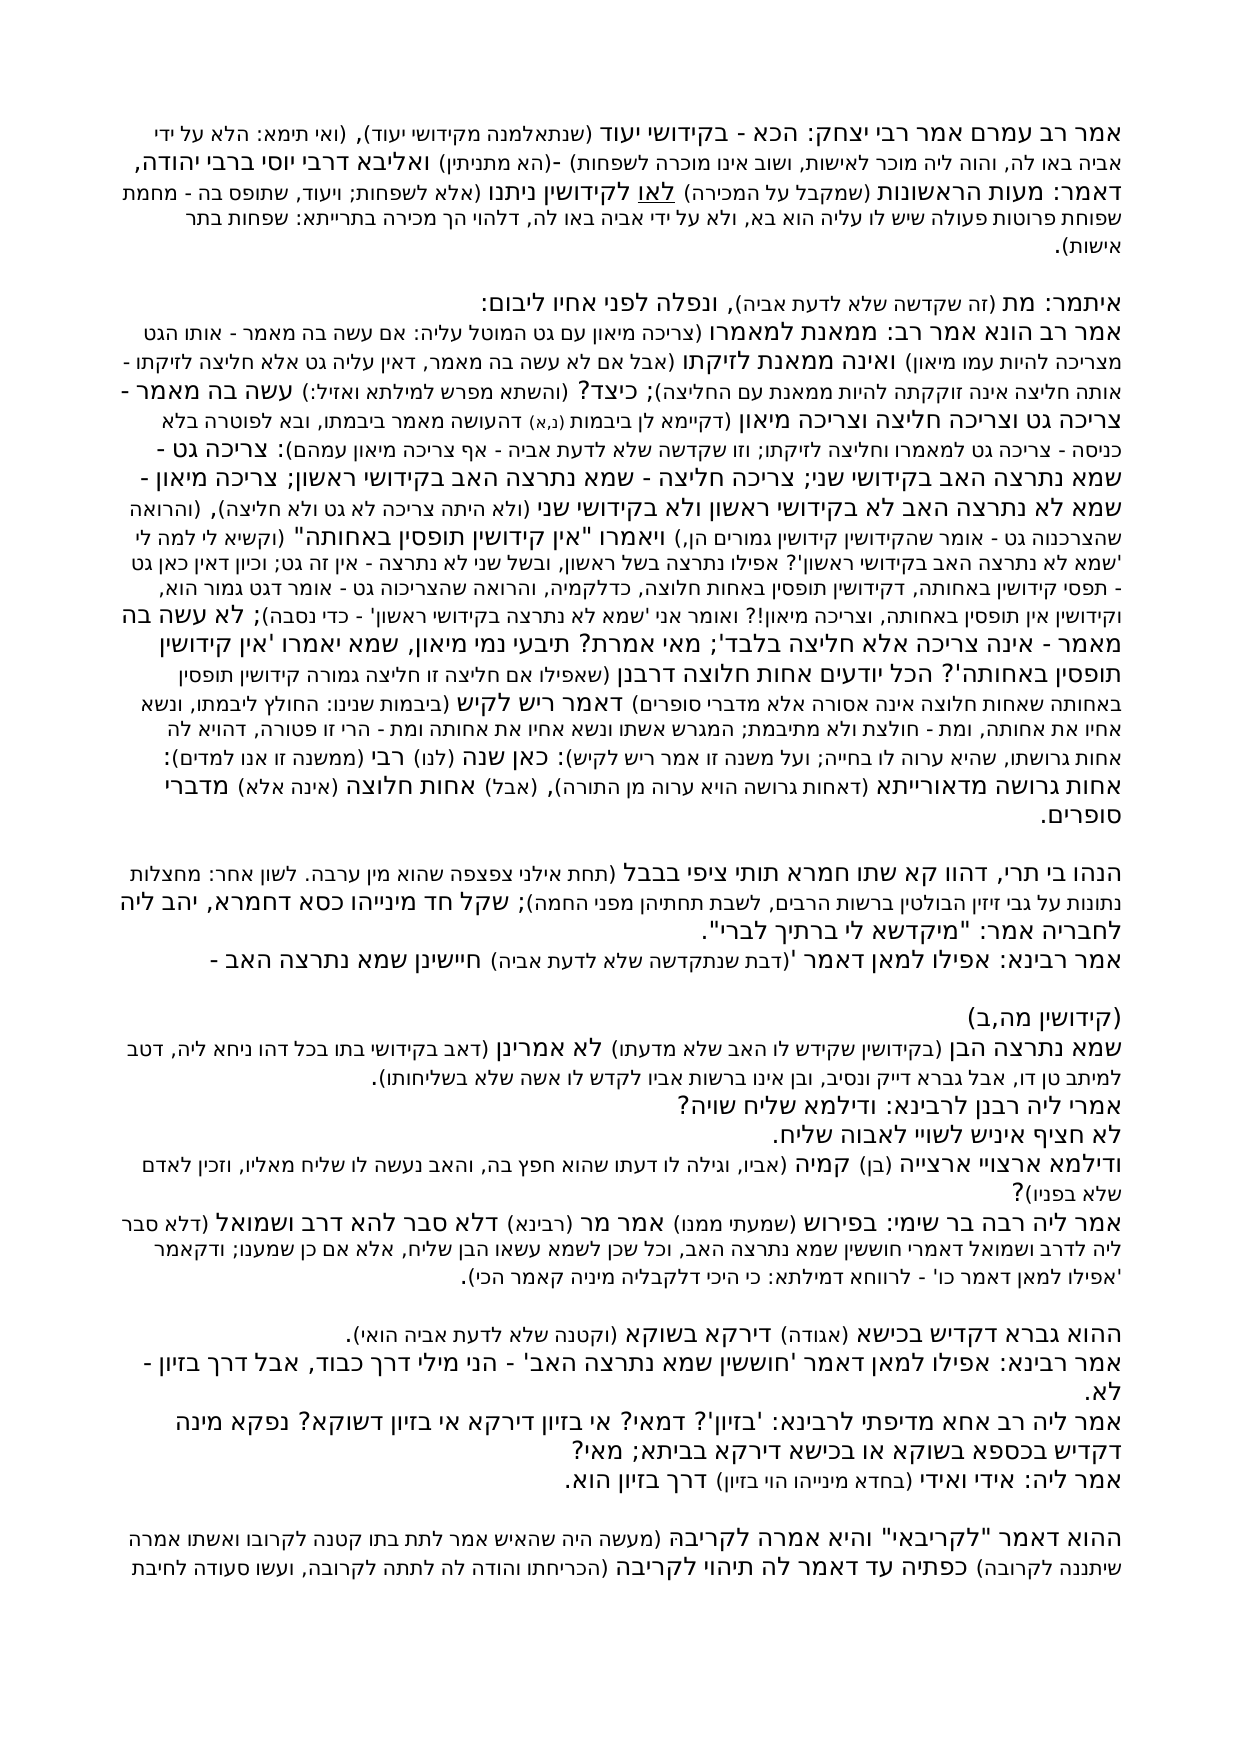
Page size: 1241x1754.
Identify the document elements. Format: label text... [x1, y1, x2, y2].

text אמר רבינא: אפילו למאן דאמר 'חוששין שמא נתרצה האב' - הני מילי דרך כבוד, אבל דרך בזיון - לא. [118, 1348, 1122, 1407]
text ודילמא ארצויי ארצייה (בן) קמיה (אביו, וגילה לו דעתו שהוא חפץ בה, והאב נעשה לו שליח מאליו, וזכין לאדם שלא בפניו)? [118, 1149, 1122, 1208]
text (קידושין מה,ב) [118, 1004, 1122, 1033]
text אמר ליה: אידי ואידי (בחדא מינייהו הוי בזיון) דרך בזיון הוא. [118, 1465, 1122, 1494]
text אמר ליה רב אחא מדיפתי לרבינא: 'בזיון'? דמאי? אי בזיון דירקא אי בזיון דשוקא? נפקא מינה דקדיש בכספא בשוקא או בכישא דירקא בביתא; מאי? [118, 1407, 1122, 1465]
text אמרי ליה רבנן לרבינא: ודילמא שליח שויה? [118, 1091, 1122, 1120]
text שמא נתרצה הבן (בקידושין שקידש לו האב שלא מדעתו) לא אמרינן (דאב בקידושי בתו בכל דהו ניחא ליה, דטב למיתב טן דו, אבל גברא דייק ונסיב, ובן אינו ברשות אביו לקדש לו אשה שלא בשליחותו). [118, 1033, 1122, 1091]
text אמר רבינא: אפילו למאן דאמר '(דבת שנתקדשה שלא לדעת אביה) חיישינן שמא נתרצה האב - [118, 946, 1122, 975]
text אמר רב עמרם אמר רבי יצחק: הכא - בקידושי יעוד (שנתאלמנה מקידושי יעוד), (ואי תימא: הלא על ידי אביה באו לה, והוה ליה מוכר לאישות, ושוב אינו מוכרה לשפחות) -(הא מתניתין) ואליבא דרבי יוסי ברבי יהודה, דאמר: מעות הראשונות (שמקבל על המכירה) לאו לקידושין ניתנו (אלא לשפחות; ויעוד, שתופס בה - מחמת שפוחת פרוטות פעולה שיש לו עליה הוא בא, ולא על ידי אביה באו לה, דלהוי הך מכירה בתרייתא: שפחות בתר אישות). [118, 118, 1122, 259]
text לא חציף איניש לשויי לאבוה שליח. [118, 1120, 1122, 1149]
text אמר ליה רבה בר שימי: בפירוש (שמעתי ממנו) אמר מר (רבינא) דלא סבר להא דרב ושמואל (דלא סבר ליה לדרב ושמואל דאמרי חוששין שמא נתרצה האב, וכל שכן לשמא עשאו הבן שליח, אלא אם כן שמענו; ודקאמר 'אפילו למאן דאמר כו' - לרווחא דמילתא: כי היכי דלקבליה מיניה קאמר הכי). [118, 1208, 1122, 1291]
text הנהו בי תרי, דהוו קא שתו חמרא תותי ציפי בבבל (תחת אילני צפצפה שהוא מין ערבה. לשון אחר: מחצלות נתונות על גבי זיזין הבולטין ברשות הרבים, לשבת תחתיהן מפני החמה); שקל חד מינייהו כסא דחמרא, יהב ליה לחבריה אמר: "מיקדשא לי ברתיך לברי". [118, 858, 1122, 946]
text ההוא דאמר "לקריבאי" והיא אמרה לקריבהּ (מעשה היה שהאיש אמר לתת בתו קטנה לקרובו ואשתו אמרה שיתננה לקרובה) כפתיה עד דאמר לה תיהוי לקריבה (הכריחתו והודה לה לתתה לקרובה, ועשו סעודה לחיבת [118, 1523, 1122, 1582]
text ההוא גברא דקדיש בכישא (אגודה) דירקא בשוקא (וקטנה שלא לדעת אביה הואי). [118, 1319, 1122, 1348]
text איתמר: מת (זה שקדשה שלא לדעת אביה), ונפלה לפני אחיו ליבום: [118, 288, 1122, 317]
text אמר רב הונא אמר רב: ממאנת למאמרו (צריכה מיאון עם גט המוטל עליה: אם עשה בה מאמר - אותו הגט מצריכה להיות עמו מיאון) ואינה ממאנת לזיקתו (אבל אם לא עשה בה מאמר, דאין עליה גט אלא חליצה לזיקתו - אותה חליצה אינה זוקקתה להיות ממאנת עם החליצה); כיצד? (והשתא מפרש למילתא ואזיל:) עשה בה מאמר - צריכה גט וצריכה חליצה וצריכה מיאון (דקיימא לן ביבמות (נ,א) דהעושה מאמר ביבמתו, ובא לפוטרה בלא כניסה - צריכה גט למאמרו וחליצה לזיקתו; וזו שקדשה שלא לדעת אביה - אף צריכה מיאון עמהם): צריכה גט - שמא נתרצה האב בקידושי שני; צריכה חליצה - שמא נתרצה האב בקידושי ראשון; צריכה מיאון - שמא לא נתרצה האב לא בקידושי ראשון ולא בקידושי שני (ולא היתה צריכה לא גט ולא חליצה), (והרואה שהצרכנוה גט - אומר שהקידושין קידושין גמורים הן,) ויאמרו "אין קידושין תופסין באחותה" (וקשיא לי למה לי 'שמא לא נתרצה האב בקידושי ראשון'? אפילו נתרצה בשל ראשון, ובשל שני לא נתרצה - אין זה גט; וכיון דאין כאן גט - תפסי קידושין באחותה, דקידושין תופסין באחות חלוצה, כדלקמיה, והרואה שהצריכוה גט - אומר דגט גמור הוא, וקידושין אין תופסין באחותה, וצריכה מיאון!? ואומר אני 'שמא לא נתרצה בקידושי ראשון' - כדי נסבה); לא עשה בה מאמר - אינה צריכה אלא חליצה בלבד'; מאי אמרת? תיבעי נמי מיאון, שמא יאמרו 'אין קידושין תופסין באחותה'? הכל יודעים אחות חלוצה דרבנן (שאפילו אם חליצה זו חליצה גמורה קידושין תופסין באחותה שאחות חלוצה אינה אסורה אלא מדברי סופרים) דאמר ריש לקיש (ביבמות שנינו: החולץ ליבמתו, ונשא אחיו את אחותה, ומת - חולצת ולא מתיבמת; המגרש אשתו ונשא אחיו את אחותה ומת - הרי זו פטורה, דהויא לה אחות גרושתו, שהיא ערוה לו בחייה; ועל משנה זו אמר ריש לקיש): כאן שנה (לנו) רבי (ממשנה זו אנו למדים): אחות גרושה מדאורייתא (דאחות גרושה הויא ערוה מן התורה), (אבל) אחות חלוצה (אינה אלא) מדברי סופרים. [118, 317, 1122, 829]
